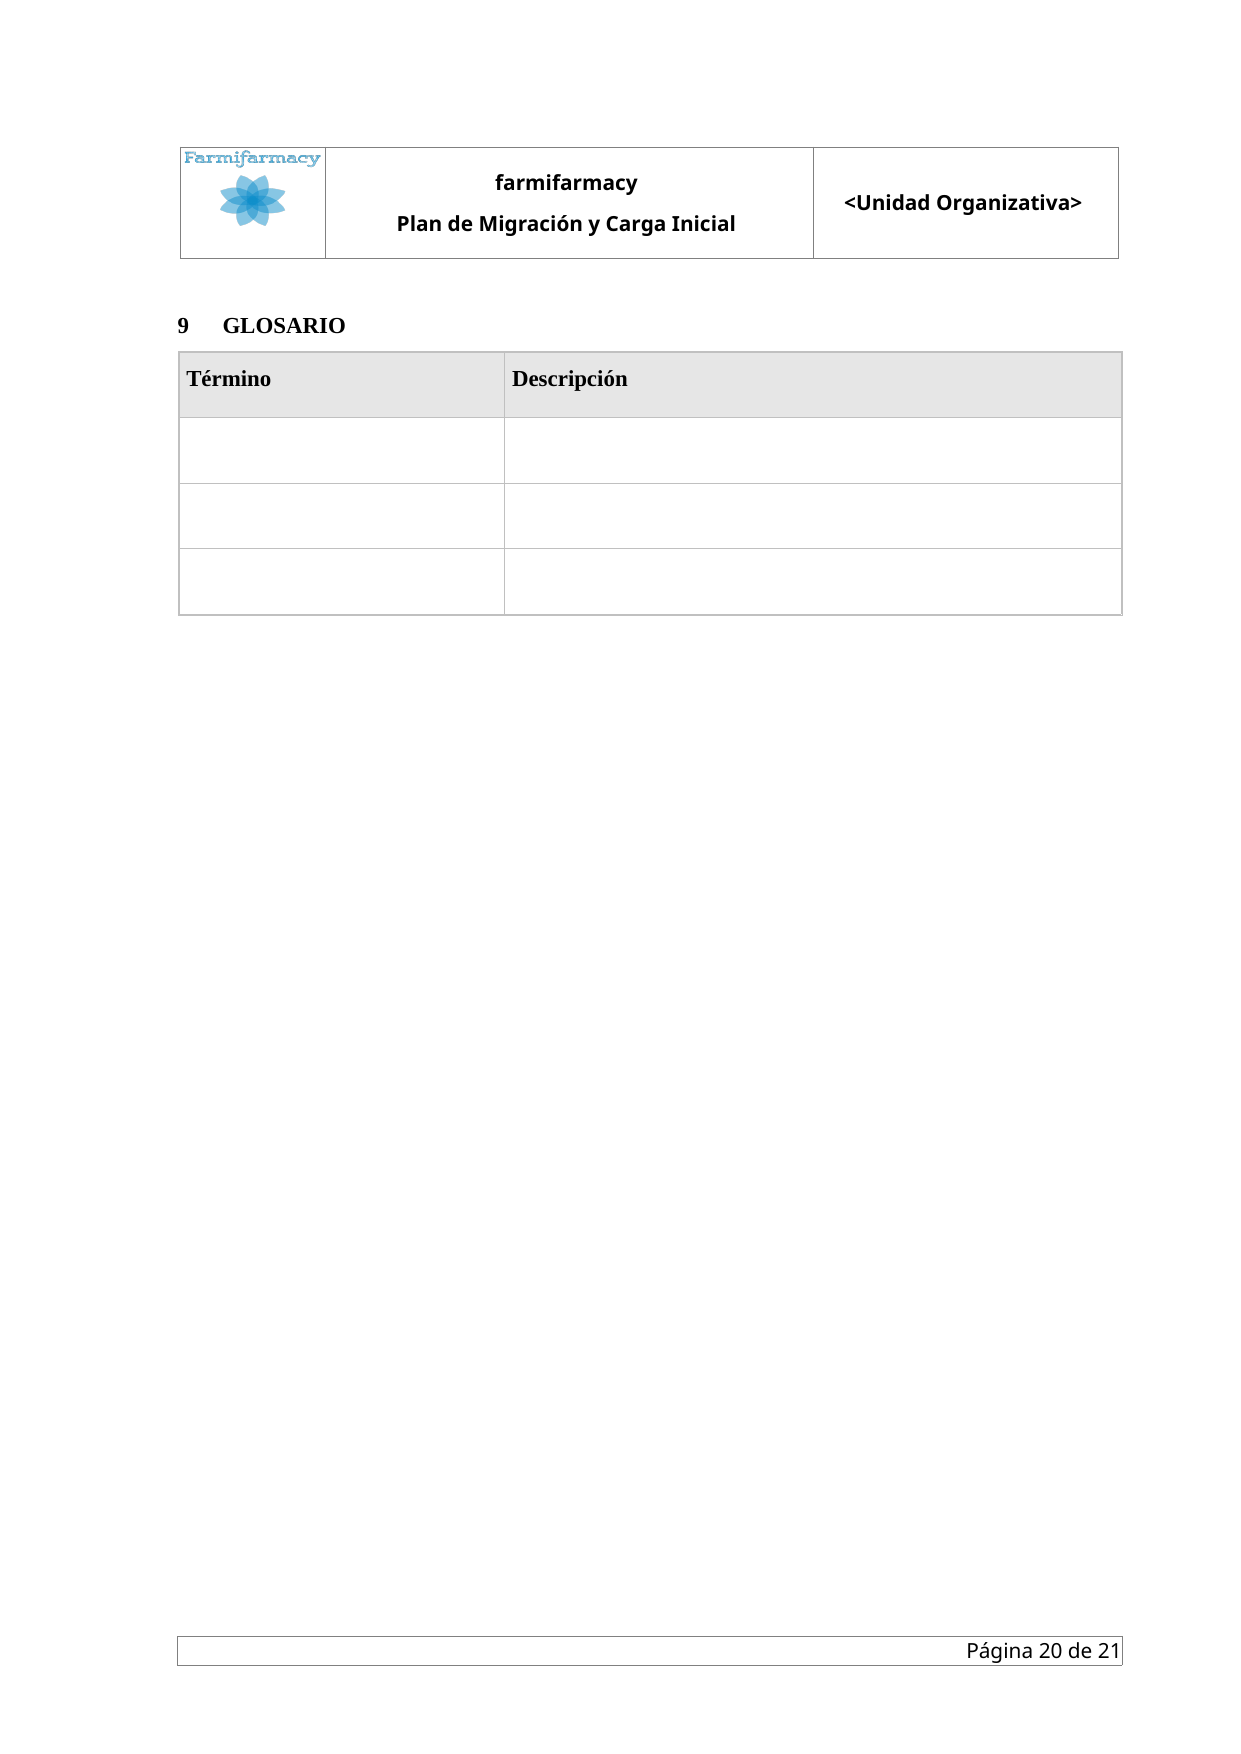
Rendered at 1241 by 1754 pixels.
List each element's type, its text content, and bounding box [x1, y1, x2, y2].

table_cell [180, 418, 504, 483]
table_cell [505, 549, 1121, 614]
table_cell [505, 484, 1121, 548]
table_header Término [180, 353, 504, 417]
table_cell [180, 549, 504, 614]
subtitle GLOSARIO [177, 312, 1122, 339]
table_header Descripción [505, 353, 1121, 417]
table_cell [180, 484, 504, 548]
table_cell [505, 418, 1121, 483]
